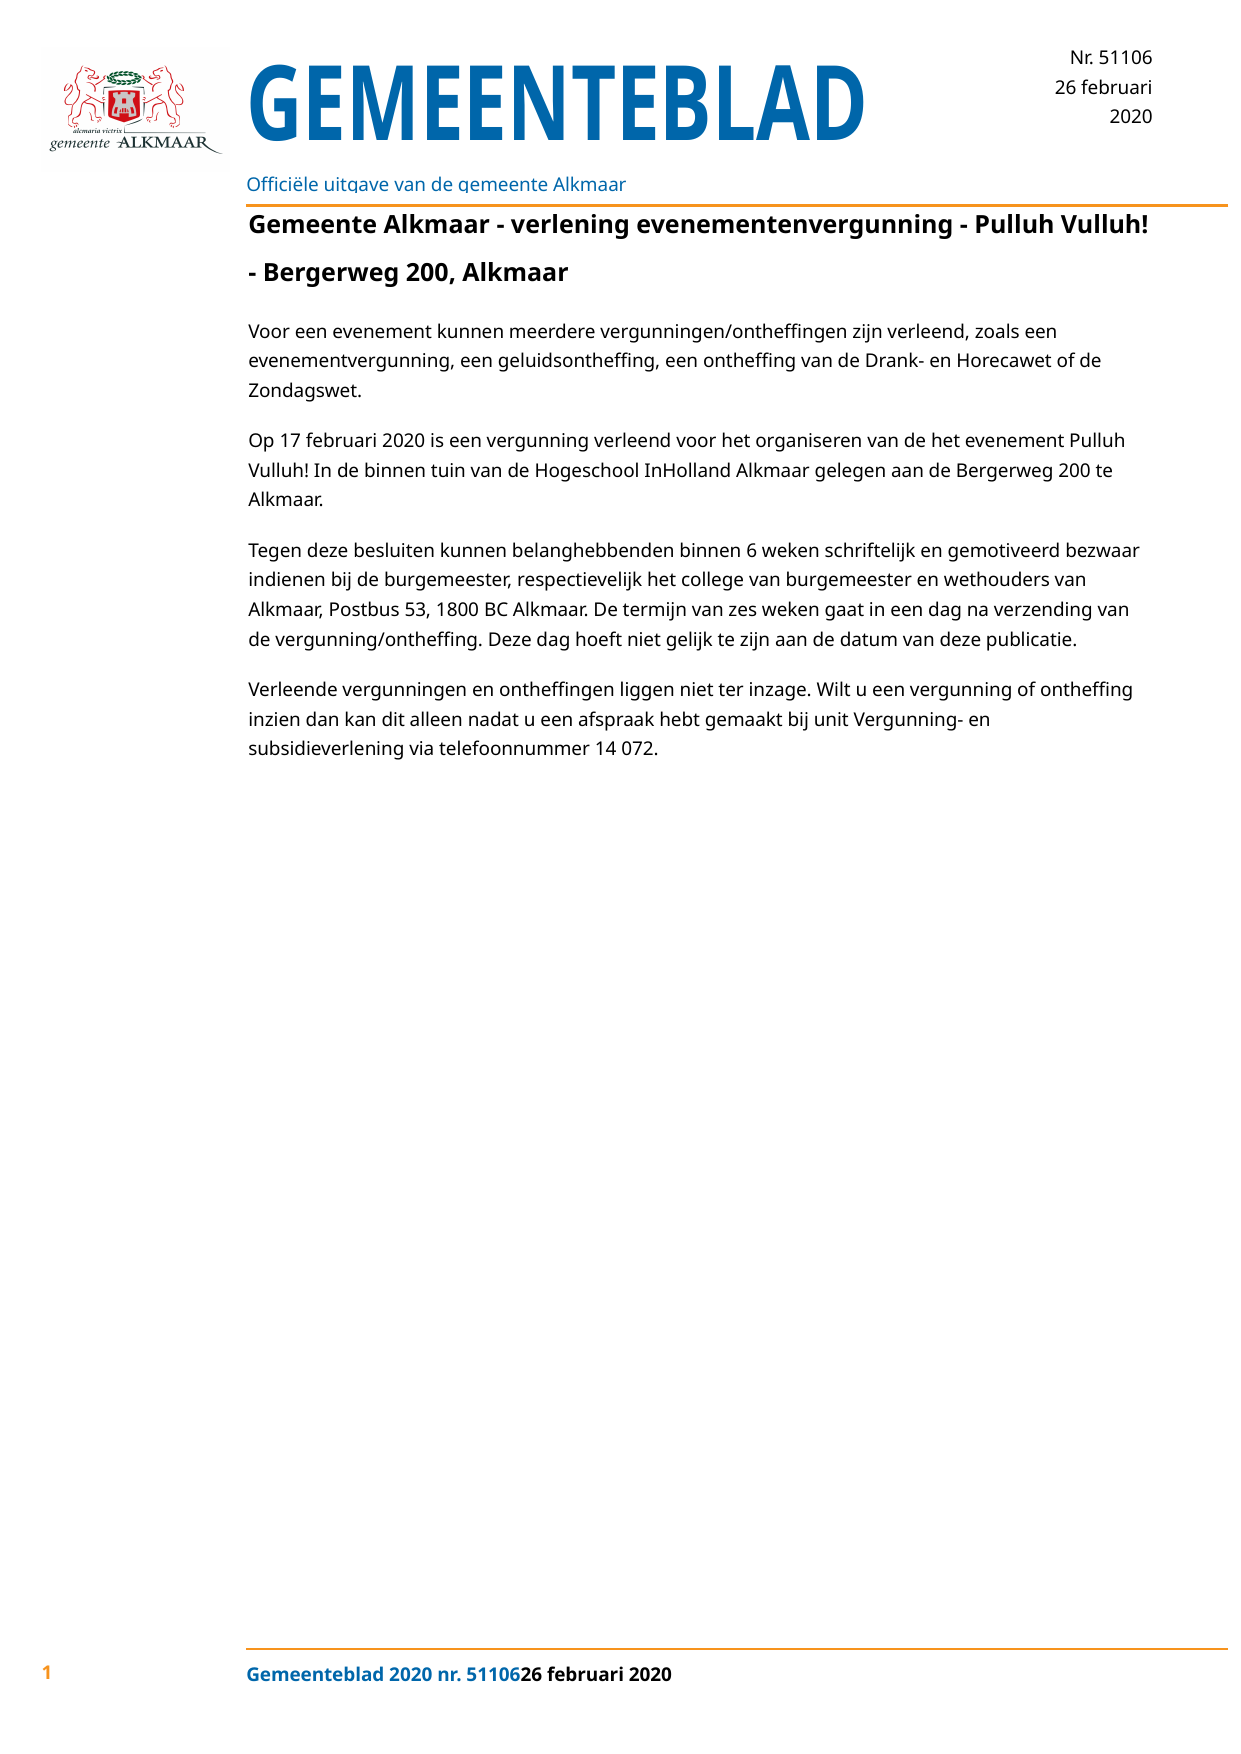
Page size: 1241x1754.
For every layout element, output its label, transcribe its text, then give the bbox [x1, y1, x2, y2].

picture [41, 47, 231, 172]
text Voor een evenement kunnen meerdere vergunningen/ontheffingen zijn verleend, zoals een evenementvergunning, een geluidsontheffing, een ontheffing van de Drank- en Horecawet of de Zondagswet. [248, 318, 1152, 403]
text Gemeente Alkmaar - verlening evenementenvergunning - Pulluh Vulluh! - Bergerweg 200, Alkmaar [248, 207, 1152, 288]
text Op 17 februari 2020 is een vergunning verleend voor het organiseren van de het evenement Pulluh Vulluh! In de binnen tuin van de Hogeschool InHolland Alkmaar gelegen aan de Bergerweg 200 te Alkmaar. [248, 427, 1152, 512]
text Verleende vergunningen en ontheffingen liggen niet ter inzage. Wilt u een vergunning of ontheffing inzien dan kan dit alleen nadat u een afspraak hebt gemaakt bij unit Vergunning- en subsidieverlening via telefoonnummer 14 072. [248, 676, 1152, 761]
text Tegen deze besluiten kunnen belanghebbenden binnen 6 weken schriftelijk en gemotiveerd bezwaar indienen bij de burgemeester, respectievelijk het college van burgemeester en wethouders van Alkmaar, Postbus 53, 1800 BC Alkmaar. De termijn van zes weken gaat in een dag na verzending van de vergunning/ontheffing. Deze dag hoeft niet gelijk te zijn aan de datum van deze publicatie. [248, 537, 1152, 652]
